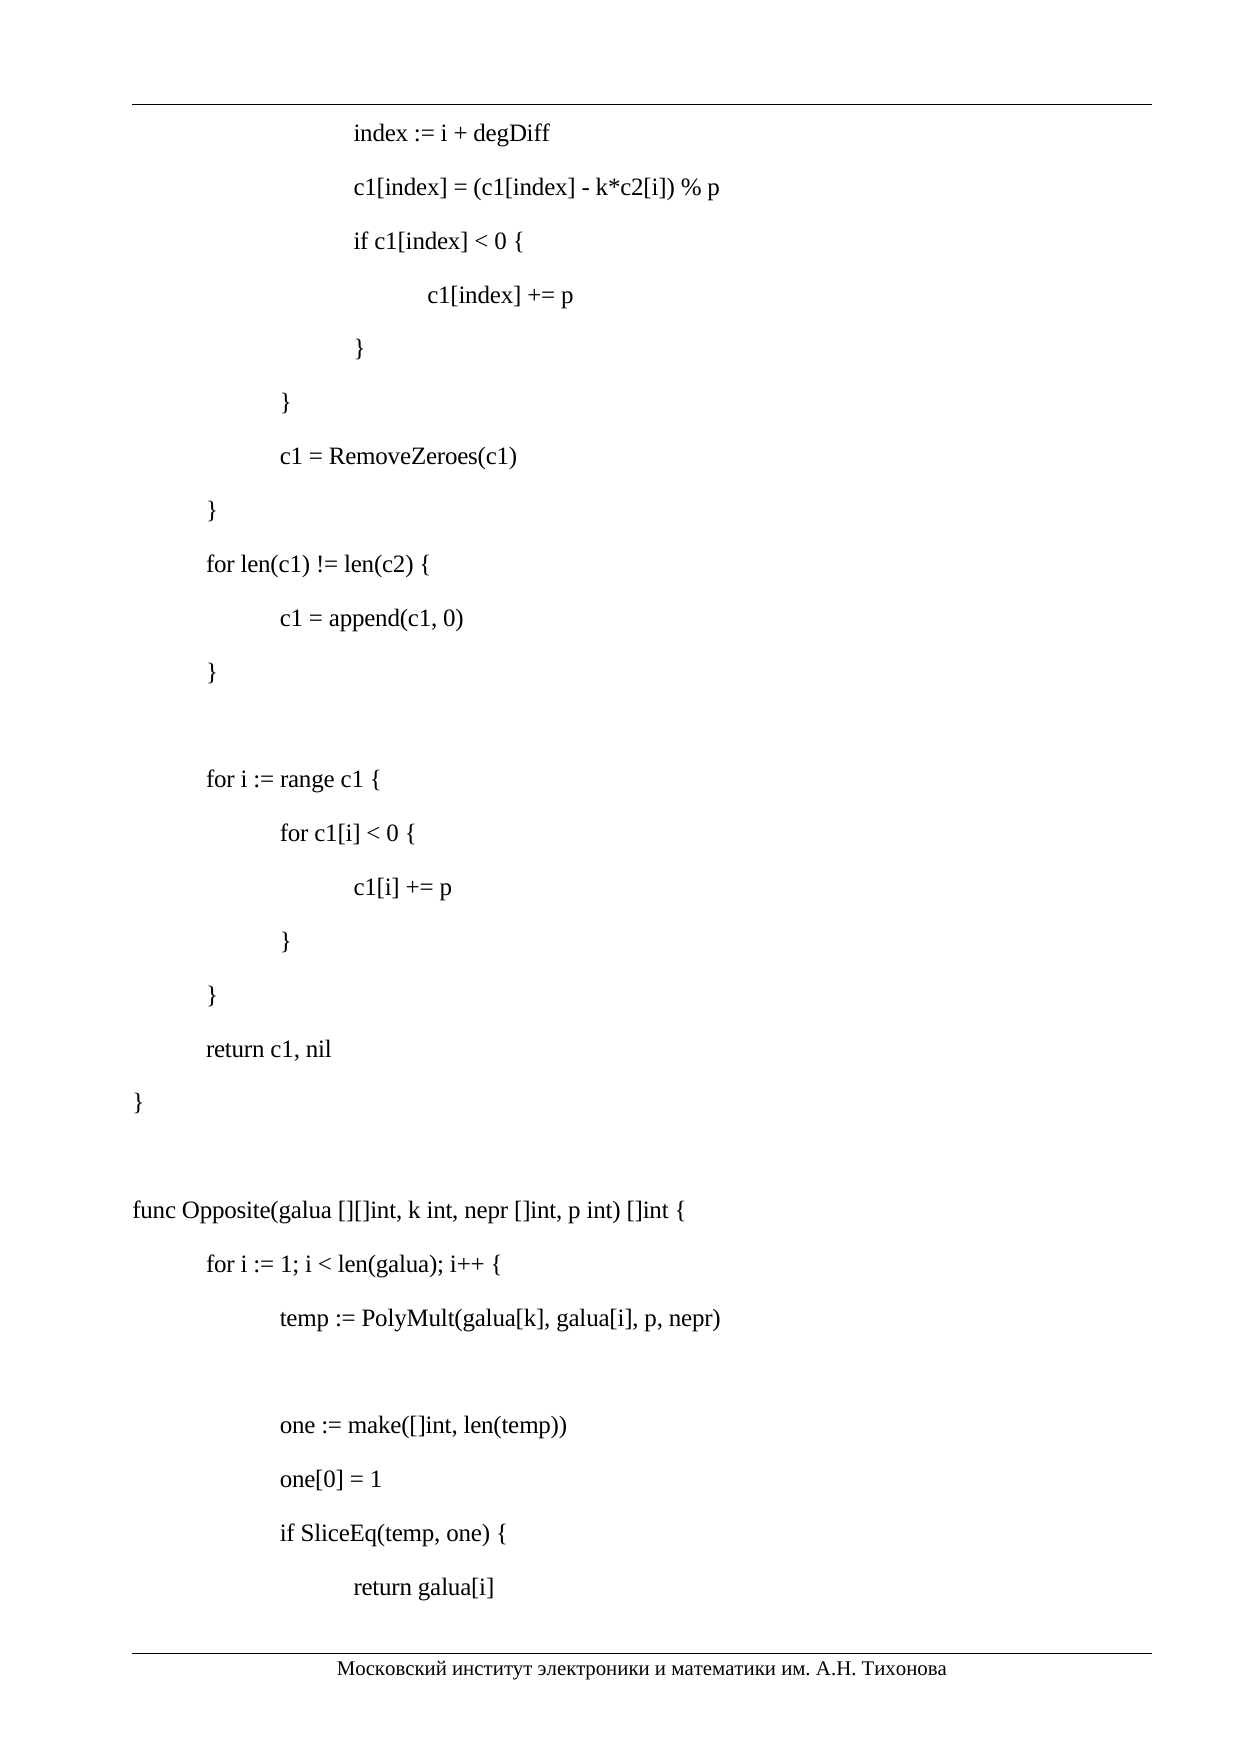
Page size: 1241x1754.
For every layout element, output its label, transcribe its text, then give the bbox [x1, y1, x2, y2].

text func Opposite(galua [][]int, k int, nepr []int, p int) []int { [132, 1195, 1152, 1224]
text } [132, 333, 1152, 362]
text c1[i] += p [132, 872, 1152, 901]
text c1 = append(c1, 0) [132, 603, 1152, 632]
text for len(c1) != len(c2) { [132, 549, 1152, 578]
text temp := PolyMult(galua[k], galua[i], p, nepr) [132, 1303, 1152, 1332]
text for c1[i] < 0 { [132, 818, 1152, 847]
text } [132, 926, 1152, 955]
text if SliceEq(temp, one) { [132, 1518, 1152, 1547]
text one[0] = 1 [132, 1464, 1152, 1493]
text if c1[index] < 0 { [132, 226, 1152, 254]
text } [132, 387, 1152, 416]
text } [132, 495, 1152, 524]
text return galua[i] [132, 1572, 1152, 1601]
text return c1, nil [132, 1034, 1152, 1062]
text c1[index] += p [132, 280, 1152, 308]
text one := make([]int, len(temp)) [132, 1411, 1152, 1439]
text index := i + degDiff [132, 118, 1152, 147]
text c1[index] = (c1[index] - k*c2[i]) % p [132, 172, 1152, 201]
text } [132, 980, 1152, 1008]
text for i := range c1 { [132, 764, 1152, 793]
text } [132, 1087, 1152, 1116]
text c1 = RemoveZeroes(c1) [132, 441, 1152, 470]
text } [132, 657, 1152, 685]
text for i := 1; i < len(galua); i++ { [132, 1249, 1152, 1278]
